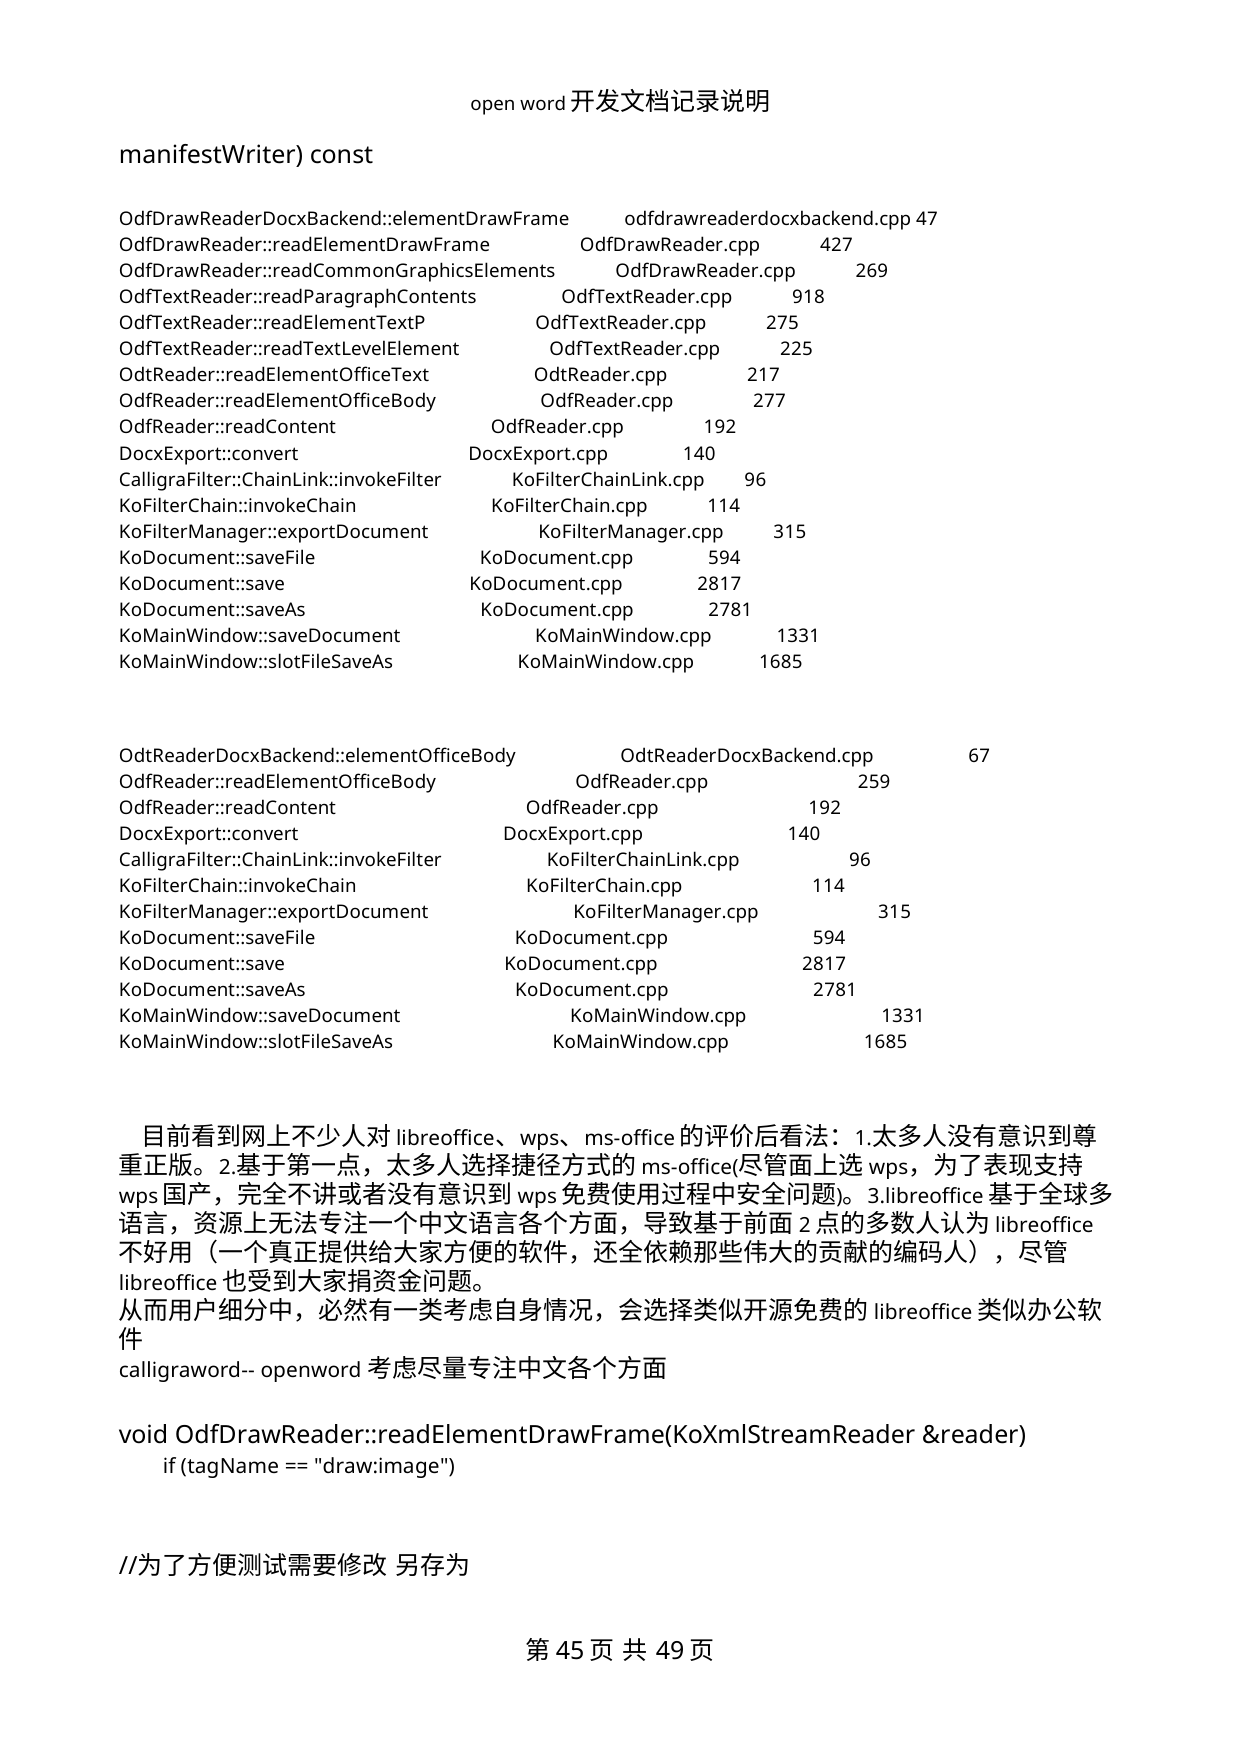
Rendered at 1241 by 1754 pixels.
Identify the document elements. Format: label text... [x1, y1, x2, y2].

text DocxExport::convert DocxExport.cpp 140 [119, 439, 1121, 466]
text manifestWriter) const [119, 137, 1121, 171]
text 从而用户细分中，必然有一类考虑自身情况，会选择类似开源免费的libreoffice类似办公软件 [119, 1296, 1121, 1354]
text KoFilterManager::exportDocument KoFilterManager.cpp 315 [119, 898, 1121, 924]
text KoFilterChain::invokeChain KoFilterChain.cpp 114 [119, 492, 1121, 518]
text OdfReader::readContent OdfReader.cpp 192 [119, 413, 1121, 439]
text KoDocument::saveFile KoDocument.cpp 594 [119, 924, 1121, 950]
text OdfDrawReader::readElementDrawFrame OdfDrawReader.cpp 427 [119, 231, 1121, 257]
text OdfDrawReader::readCommonGraphicsElements OdfDrawReader.cpp 269 [119, 257, 1121, 283]
text OdtReaderDocxBackend::elementOfficeBody OdtReaderDocxBackend.cpp 67 [119, 742, 1121, 768]
text OdfReader::readElementOfficeBody OdfReader.cpp 259 [119, 768, 1121, 794]
text OdfReader::readContent OdfReader.cpp 192 [119, 794, 1121, 820]
text KoMainWindow::slotFileSaveAs KoMainWindow.cpp 1685 [119, 648, 1121, 674]
text KoDocument::save KoDocument.cpp 2817 [119, 570, 1121, 596]
text OdtReader::readElementOfficeText OdtReader.cpp 217 [119, 361, 1121, 387]
text KoMainWindow::saveDocument KoMainWindow.cpp 1331 [119, 622, 1121, 648]
text void OdfDrawReader::readElementDrawFrame(KoXmlStreamReader &reader) [119, 1417, 1121, 1451]
text OdfTextReader::readElementTextP OdfTextReader.cpp 275 [119, 309, 1121, 335]
text KoDocument::saveAs KoDocument.cpp 2781 [119, 976, 1121, 1002]
text KoMainWindow::saveDocument KoMainWindow.cpp 1331 [119, 1002, 1121, 1028]
text //为了方便测试需要修改 另存为 [119, 1548, 1121, 1582]
text KoMainWindow::slotFileSaveAs KoMainWindow.cpp 1685 [119, 1028, 1121, 1054]
text KoFilterChain::invokeChain KoFilterChain.cpp 114 [119, 872, 1121, 898]
text DocxExport::convert DocxExport.cpp 140 [119, 820, 1121, 846]
text CalligraFilter::ChainLink::invokeFilter KoFilterChainLink.cpp 96 [119, 846, 1121, 872]
text OdfTextReader::readParagraphContents OdfTextReader.cpp 918 [119, 283, 1121, 309]
text KoDocument::save KoDocument.cpp 2817 [119, 950, 1121, 976]
text KoDocument::saveAs KoDocument.cpp 2781 [119, 596, 1121, 622]
text KoDocument::saveFile KoDocument.cpp 594 [119, 544, 1121, 570]
text CalligraFilter::ChainLink::invokeFilter KoFilterChainLink.cpp 96 [119, 466, 1121, 492]
text calligraword-- openword 考虑尽量专注中文各个方面 [119, 1354, 1121, 1383]
text OdfReader::readElementOfficeBody OdfReader.cpp 277 [119, 387, 1121, 413]
text KoFilterManager::exportDocument KoFilterManager.cpp 315 [119, 518, 1121, 544]
text if (tagName == "draw:image") [119, 1451, 1121, 1480]
text OdfTextReader::readTextLevelElement OdfTextReader.cpp 225 [119, 335, 1121, 361]
text 目前看到网上不少人对libreoffice、wps、ms-office的评价后看法：1.太多人没有意识到尊重正版。2.基于第一点，太多人选择捷径方式的ms-office(尽管面上选wps，为了表现支持wps国产，完全不讲或者没有意识到wps免费使用过程中安全问题)。3.libreoffice基于全球多语言，资源上无法专注一个中文语言各个方面，导致基于前面2点的多数人认为libreoffice不好用（一个真正提供给大家方便的软件，还全依赖那些伟大的贡献的编码人），尽管libreoffice也受到大家捐资金问题。 [119, 1122, 1121, 1296]
text OdfDrawReaderDocxBackend::elementDrawFrame odfdrawreaderdocxbackend.cpp 47 [119, 205, 1121, 231]
